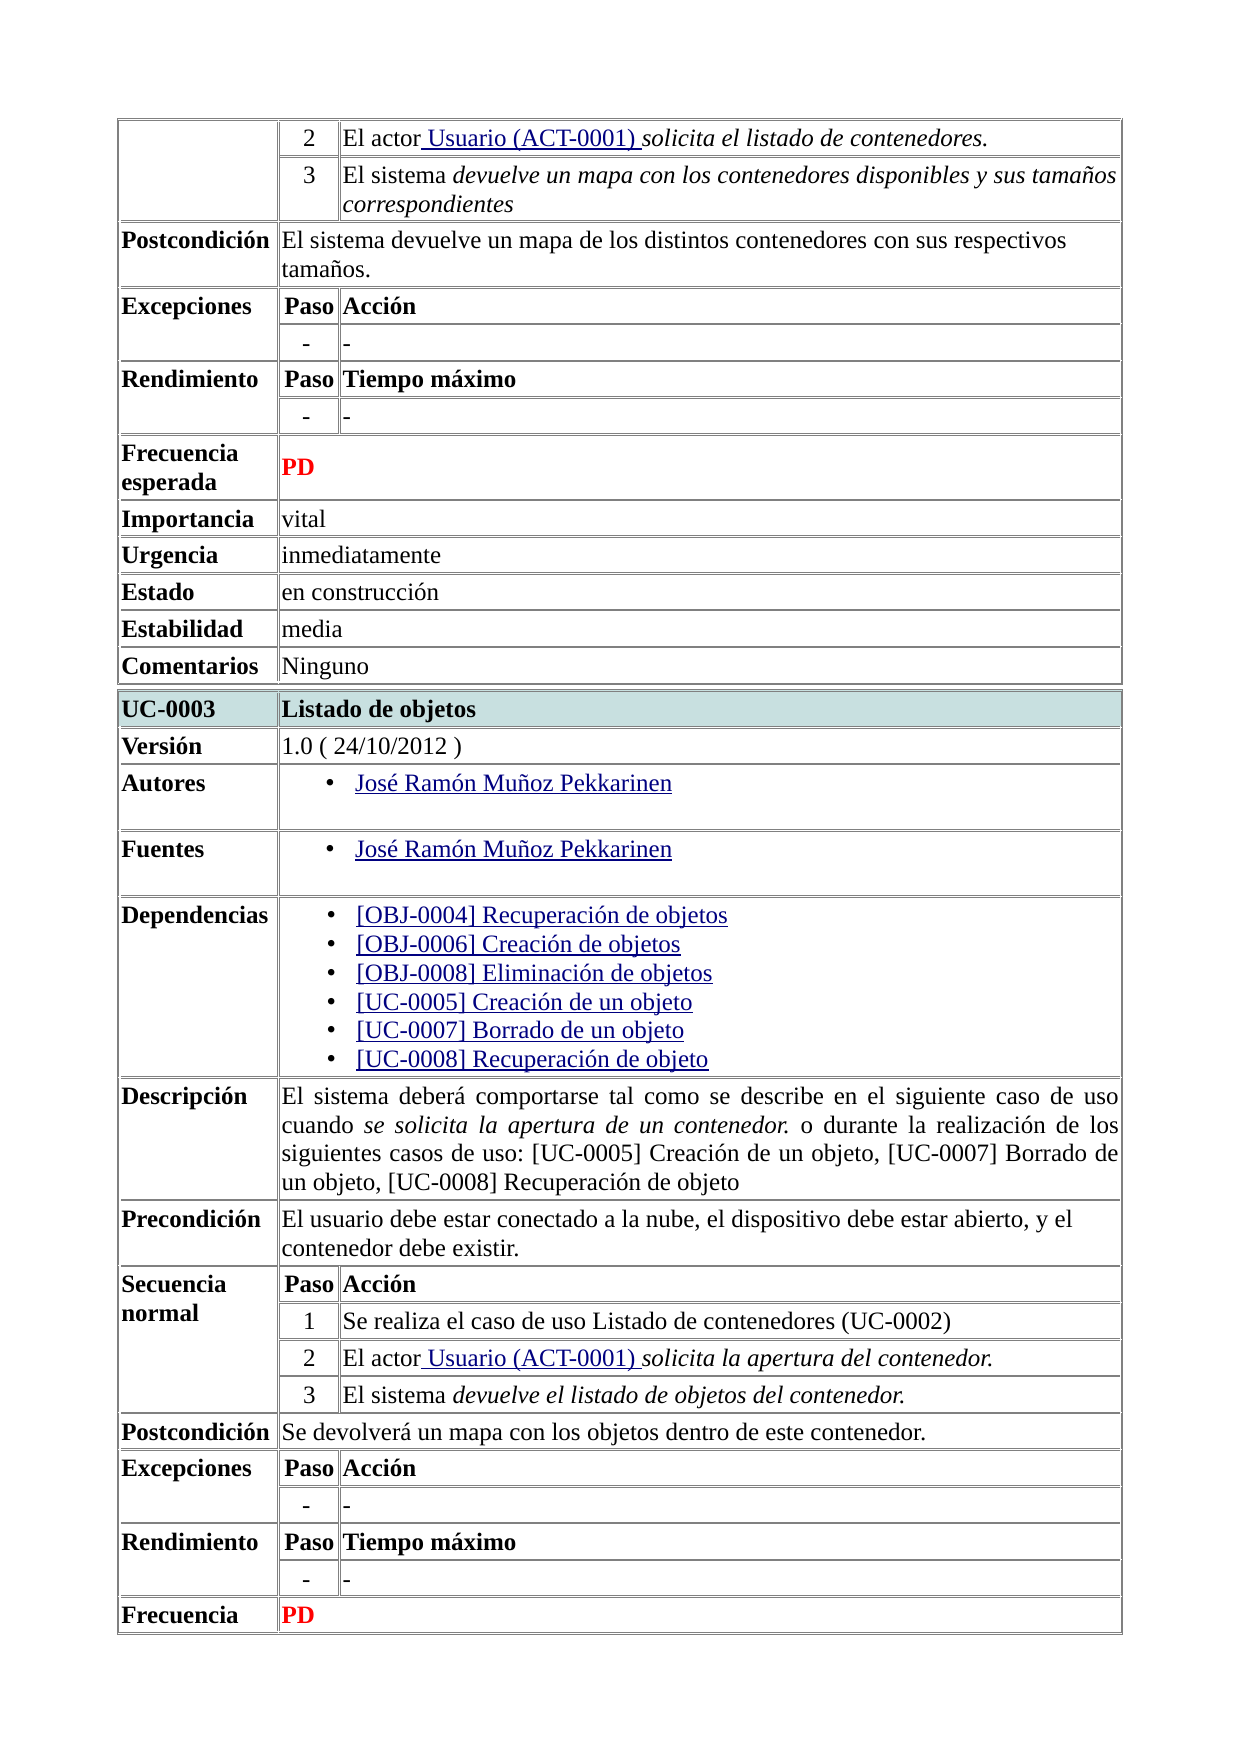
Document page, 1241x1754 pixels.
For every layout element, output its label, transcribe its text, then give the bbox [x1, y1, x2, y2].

table_cell Rendimiento [119, 1522, 277, 1595]
table_cell - [341, 396, 1121, 433]
table_cell Fuentes [119, 829, 277, 895]
table_cell 1.0 ( 24/10/2012 ) [280, 726, 1121, 763]
table_cell media [280, 609, 1121, 646]
table_cell Paso [280, 1524, 338, 1559]
table_cell 3 [280, 1377, 338, 1412]
table_cell - [280, 1488, 338, 1522]
table_cell Comentarios [118, 646, 278, 682]
table_cell Estabilidad [119, 609, 277, 646]
table_cell Excepciones [119, 286, 277, 359]
table_cell en construcción [280, 572, 1121, 609]
table_cell Importancia [118, 499, 277, 535]
table_cell Tiempo máximo [341, 1522, 1121, 1559]
table_cell Paso [280, 362, 338, 396]
table_cell - [341, 1559, 1122, 1595]
table_cell Urgencia [119, 535, 277, 572]
table_cell - [280, 399, 338, 433]
table_cell Estado [119, 572, 277, 609]
table_cell Precondición [119, 1199, 277, 1264]
table_cell Tiempo máximo [341, 360, 1122, 396]
table_cell inmediatamente [280, 535, 1121, 572]
table_cell [119, 121, 277, 220]
table_header UC-0003 [119, 692, 278, 726]
table_cell - [341, 1485, 1121, 1522]
table_cell José Ramón Muñoz Pekkarinen [280, 763, 1121, 829]
table_cell Paso [280, 1451, 338, 1485]
table_cell El sistema devuelve el listado de objetos del contenedor. [341, 1375, 1121, 1412]
table_cell 2 [280, 1341, 338, 1375]
table_cell José Ramón Muñoz Pekkarinen [280, 829, 1121, 895]
table_cell Versión [119, 726, 277, 763]
table_cell PD [280, 433, 1121, 498]
table_cell El actor Usuario (ACT-0001) solicita el listado de contenedores. [340, 118, 1122, 155]
table_cell El sistema deberá comportarse tal como se describe en el siguiente caso de uso cuando se solicita la apertura de un contenedor. o durante la realización de los siguientes casos de uso: [UC-0005] Creación de un objeto, [UC-0007] Borrado de un objeto, [UC-0008] Recuperación de objeto [280, 1076, 1121, 1199]
table_cell Frecuencia esperada [119, 433, 277, 498]
table_cell - [341, 323, 1122, 359]
table_cell Dependencias [119, 895, 277, 1076]
table_cell El sistema devuelve un mapa de los distintos contenedores con sus respectivos tamaños. [280, 220, 1121, 286]
table_cell Descripción [119, 1076, 277, 1199]
table_cell PD [279, 1595, 1121, 1632]
table_cell Autores [119, 763, 277, 829]
table_cell Postcondición [119, 220, 277, 286]
table_cell Ninguno [279, 646, 1122, 682]
table_cell - [280, 1561, 338, 1595]
table_cell 1 [280, 1304, 338, 1338]
table_cell 2 [280, 121, 338, 155]
table_cell Acción [341, 1448, 1121, 1485]
table_cell [OBJ-0004] Recuperación de objetos [OBJ-0006] Creación de objetos [OBJ-0008] Eliminación de objetos [UC-0005] Creación de un objeto [UC-0007] Borrado de un objeto [UC-0008] Recuperación de objeto [280, 895, 1121, 1076]
table_cell El sistema devuelve un mapa con los contenedores disponibles y sus tamaños correspondientes [341, 155, 1121, 220]
table_cell El actor Usuario (ACT-0001) solicita la apertura del contenedor. [341, 1338, 1121, 1375]
table_cell Paso [280, 289, 338, 323]
table_cell 3 [280, 158, 338, 220]
table_cell vital [280, 499, 1122, 535]
table_cell Paso [280, 1267, 338, 1301]
table_cell El usuario debe estar conectado a la nube, el dispositivo debe estar abierto, y el contenedor debe existir. [280, 1199, 1121, 1264]
table_cell Acción [341, 1265, 1122, 1301]
table_cell Se realiza el caso de uso Listado de contenedores (UC-0002) [341, 1301, 1121, 1338]
table_cell Frecuencia [119, 1595, 278, 1632]
table_cell Rendimiento [118, 360, 277, 433]
table_header Listado de objetos [279, 692, 1121, 726]
table_cell Postcondición [118, 1412, 277, 1448]
table_cell Acción [341, 286, 1121, 323]
table_cell Secuencia normal [118, 1265, 277, 1412]
table_cell - [280, 325, 338, 359]
table_cell Excepciones [119, 1448, 277, 1522]
table_cell Se devolverá un mapa con los objetos dentro de este contenedor. [280, 1412, 1122, 1448]
